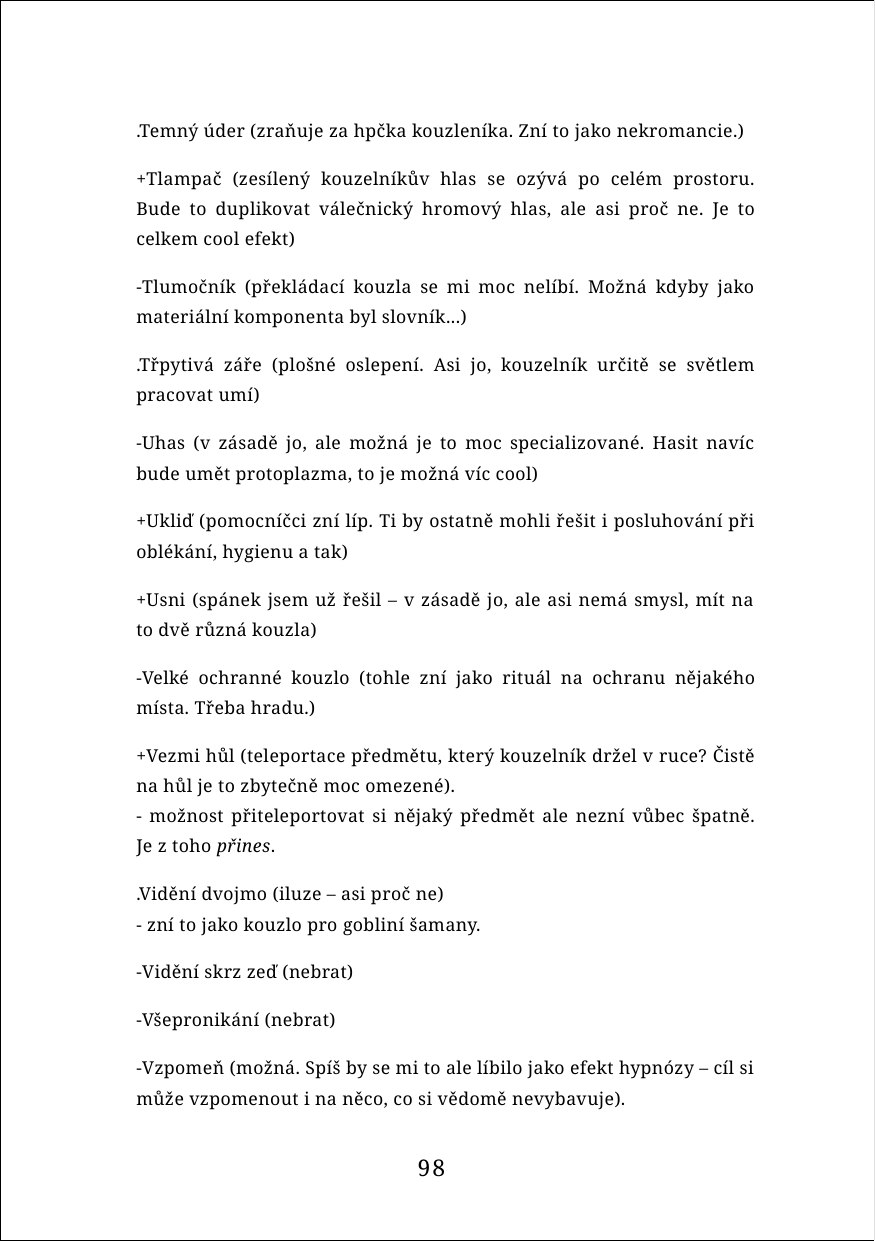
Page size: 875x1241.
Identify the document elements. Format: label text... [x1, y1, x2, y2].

text -Vidění skrz zeď (nebrat) [136, 960, 756, 984]
text .Temný úder (zraňuje za hpčka kouzleníka. Zní to jako nekromancie.) [136, 118, 756, 142]
text -Tlumočník (překládací kouzla se mi moc nelíbí. Možná kdyby jako materiální komponenta byl slovník...) [136, 274, 756, 329]
text +Usni (spánek jsem už řešil – v zásadě jo, ale asi nemá smysl, mít na to dvě různá kouzla) [136, 587, 756, 641]
text +Ukliď (pomocníčci zní líp. Ti by ostatně mohli řešit i posluhování při oblékání, hygienu a tak) [136, 509, 756, 563]
text -Velké ochranné kouzlo (tohle zní jako rituál na ochranu nějakého místa. Třeba hradu.) [136, 665, 756, 719]
text -Všepronikání (nebrat) [136, 1008, 756, 1032]
text +Tlampač (zesílený kouzelníkův hlas se ozývá po celém prostoru. Bude to duplikovat válečnický hromový hlas, ale asi proč ne. Je to celkem cool efekt) [136, 166, 756, 251]
text -Uhas (v zásadě jo, ale možná je to moc specializované. Hasit navíc bude umět protoplazma, to je možná víc cool) [136, 431, 756, 485]
text -Vzpomeň (možná. Spíš by se mi to ale líbilo jako efekt hypnózy – cíl si může vzpomenout i na něco, co si vědomě nevybavuje). [136, 1056, 756, 1110]
text +Vezmi hůl (teleportace předmětu, který kouzelník držel v ruce? Čistě na hůl je to zbytečně moc omezené). - možnost přiteleportovat si nějaký předmět ale nezní vůbec špatně. Je z toho přines. [136, 743, 756, 858]
text .Vidění dvojmo (iluze – asi proč ne) - zní to jako kouzlo pro gobliní šamany. [136, 882, 756, 936]
text .Třpytivá záře (plošné oslepení. Asi jo, kouzelník určitě se světlem pracovat umí) [136, 353, 756, 407]
